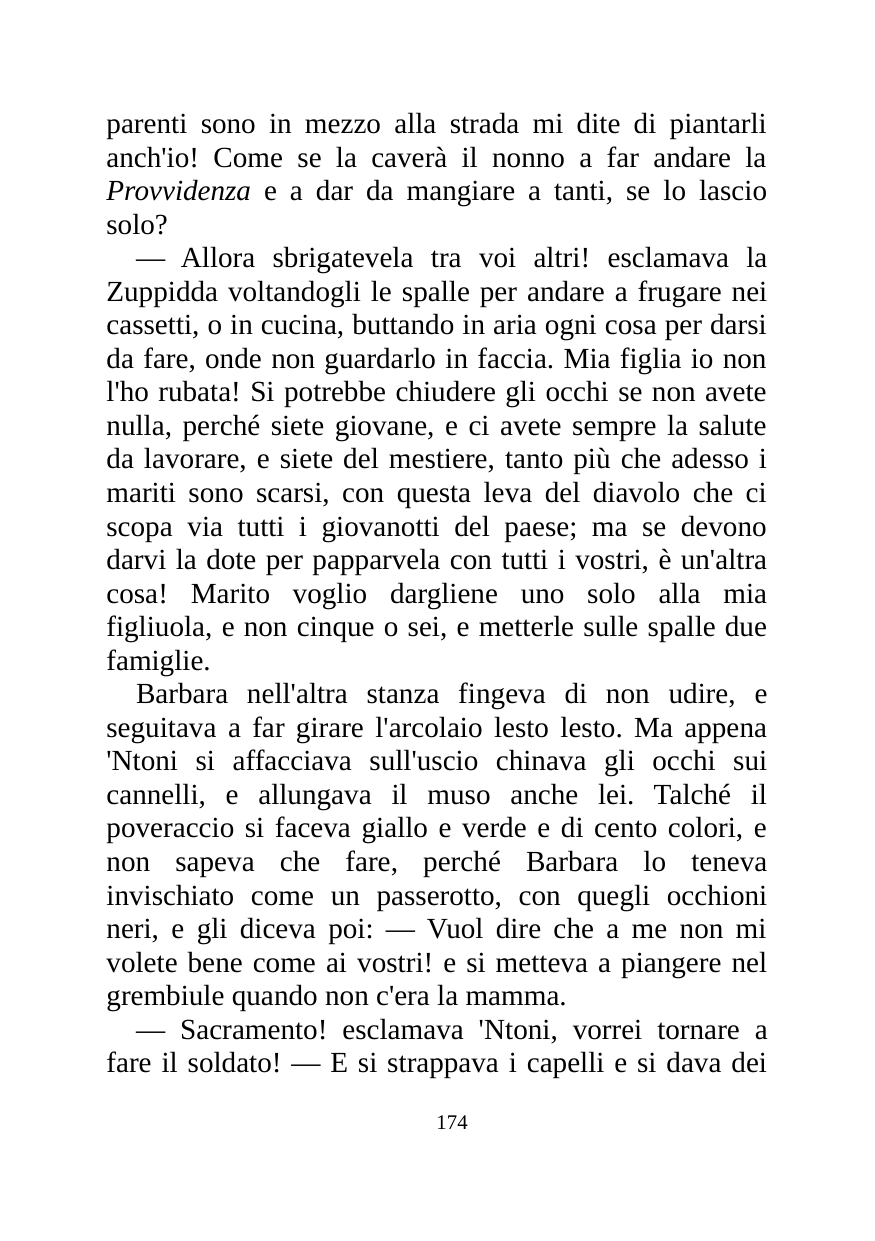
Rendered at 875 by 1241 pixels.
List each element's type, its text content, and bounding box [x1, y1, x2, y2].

text parenti sono in mezzo alla strada mi dite di piantarli anch'io! Come se la caverà il nonno a far andare la Provvidenza e a dar da mangiare a tanti, se lo lascio solo? [106, 106, 768, 240]
text — Sacramento! esclamava 'Ntoni, vorrei tornare a fare il soldato! — E si strappava i capelli e si dava dei [106, 1012, 768, 1079]
text — Allora sbrigatevela tra voi altri! esclamava la Zuppidda voltandogli le spalle per andare a frugare nei cassetti, o in cucina, buttando in aria ogni cosa per darsi da fare, onde non guardarlo in faccia. Mia figlia io non l'ho rubata! Si potrebbe chiudere gli occhi se non avete nulla, perché siete giovane, e ci avete sempre la salute da lavorare, e siete del mestiere, tanto più che adesso i mariti sono scarsi, con questa leva del diavolo che ci scopa via tutti i giovanotti del paese; ma se devono darvi la dote per papparvela con tutti i vostri, è un'altra cosa! Marito voglio dargliene uno solo alla mia figliuola, e non cinque o sei, e metterle sulle spalle due famiglie. [106, 240, 768, 676]
text Barbara nell'altra stanza fingeva di non udire, e seguitava a far girare l'arcolaio lesto lesto. Ma appena 'Ntoni si affacciava sull'uscio chinava gli occhi sui cannelli, e allungava il muso anche lei. Talché il poveraccio si faceva giallo e verde e di cento colori, e non sapeva che fare, perché Barbara lo teneva invischiato come un passerotto, con quegli occhioni neri, e gli diceva poi: — Vuol dire che a me non mi volete bene come ai vostri! e si metteva a piangere nel grembiule quando non c'era la mamma. [106, 676, 768, 1012]
